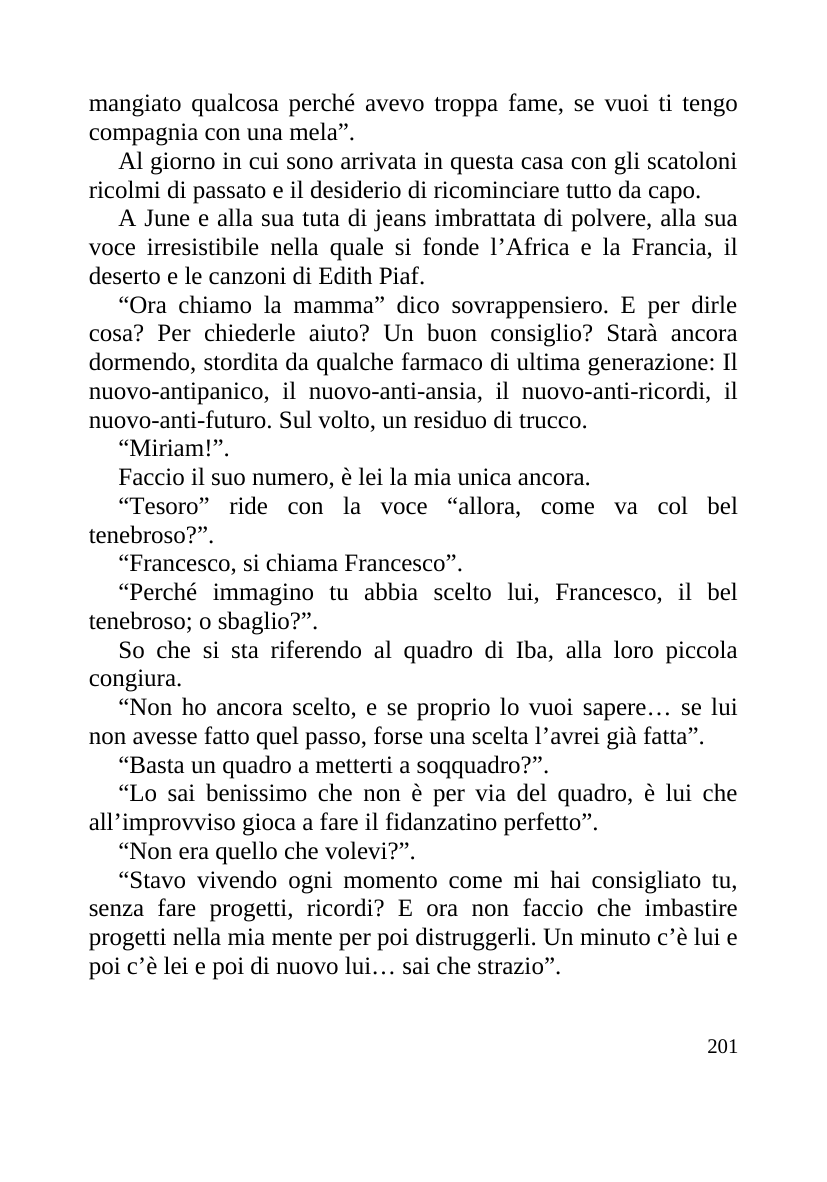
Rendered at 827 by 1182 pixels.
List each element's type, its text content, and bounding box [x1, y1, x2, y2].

text A June e alla sua tuta di jeans imbrattata di polvere, alla sua voce irresistibile nella quale si fonde l’Africa e la Francia, il deserto e le canzoni di Edith Piaf. [88, 203, 738, 290]
text “Tesoro” ride con la voce “allora, come va col bel tenebroso?”. [88, 491, 738, 548]
text “Stavo vivendo ogni momento come mi hai consigliato tu, senza fare progetti, ricordi? E ora non faccio che imbastire progetti nella mia mente per poi distruggerli. Un minuto c’è lui e poi c’è lei e poi di nuovo lui… sai che strazio”. [88, 865, 738, 980]
text “Non ho ancora scelto, e se proprio lo vuoi sapere… se lui non avesse fatto quel passo, forse una scelta l’avrei già fatta”. [88, 692, 738, 750]
text “Non era quello che volevi?”. [88, 836, 738, 865]
text “Lo sai benissimo che non è per via del quadro, è lui che all’improvviso gioca a fare il fidanzatino perfetto”. [88, 778, 738, 836]
text mangiato qualcosa perché avevo troppa fame, se vuoi ti tengo compagnia con una mela”. [88, 88, 738, 146]
text “Francesco, si chiama Francesco”. [88, 548, 738, 577]
text “Ora chiamo la mamma” dico sovrappensiero. E per dirle cosa? Per chiederle aiuto? Un buon consiglio? Starà ancora dormendo, stordita da qualche farmaco di ultima generazione: Il nuovo-antipanico, il nuovo-anti-ansia, il nuovo-anti-ricordi, il nuovo-anti-futuro. Sul volto, un residuo di trucco. [88, 290, 738, 433]
text Al giorno in cui sono arrivata in questa casa con gli scatoloni ricolmi di passato e il desiderio di ricominciare tutto da capo. [88, 146, 738, 203]
text “Perché immagino tu abbia scelto lui, Francesco, il bel tenebroso; o sbaglio?”. [88, 577, 738, 635]
text Faccio il suo numero, è lei la mia unica ancora. [88, 462, 738, 491]
text So che si sta riferendo al quadro di Iba, alla loro piccola congiura. [88, 635, 738, 692]
text “Basta un quadro a metterti a soqquadro?”. [88, 750, 738, 778]
text “Miriam!”. [88, 433, 738, 462]
